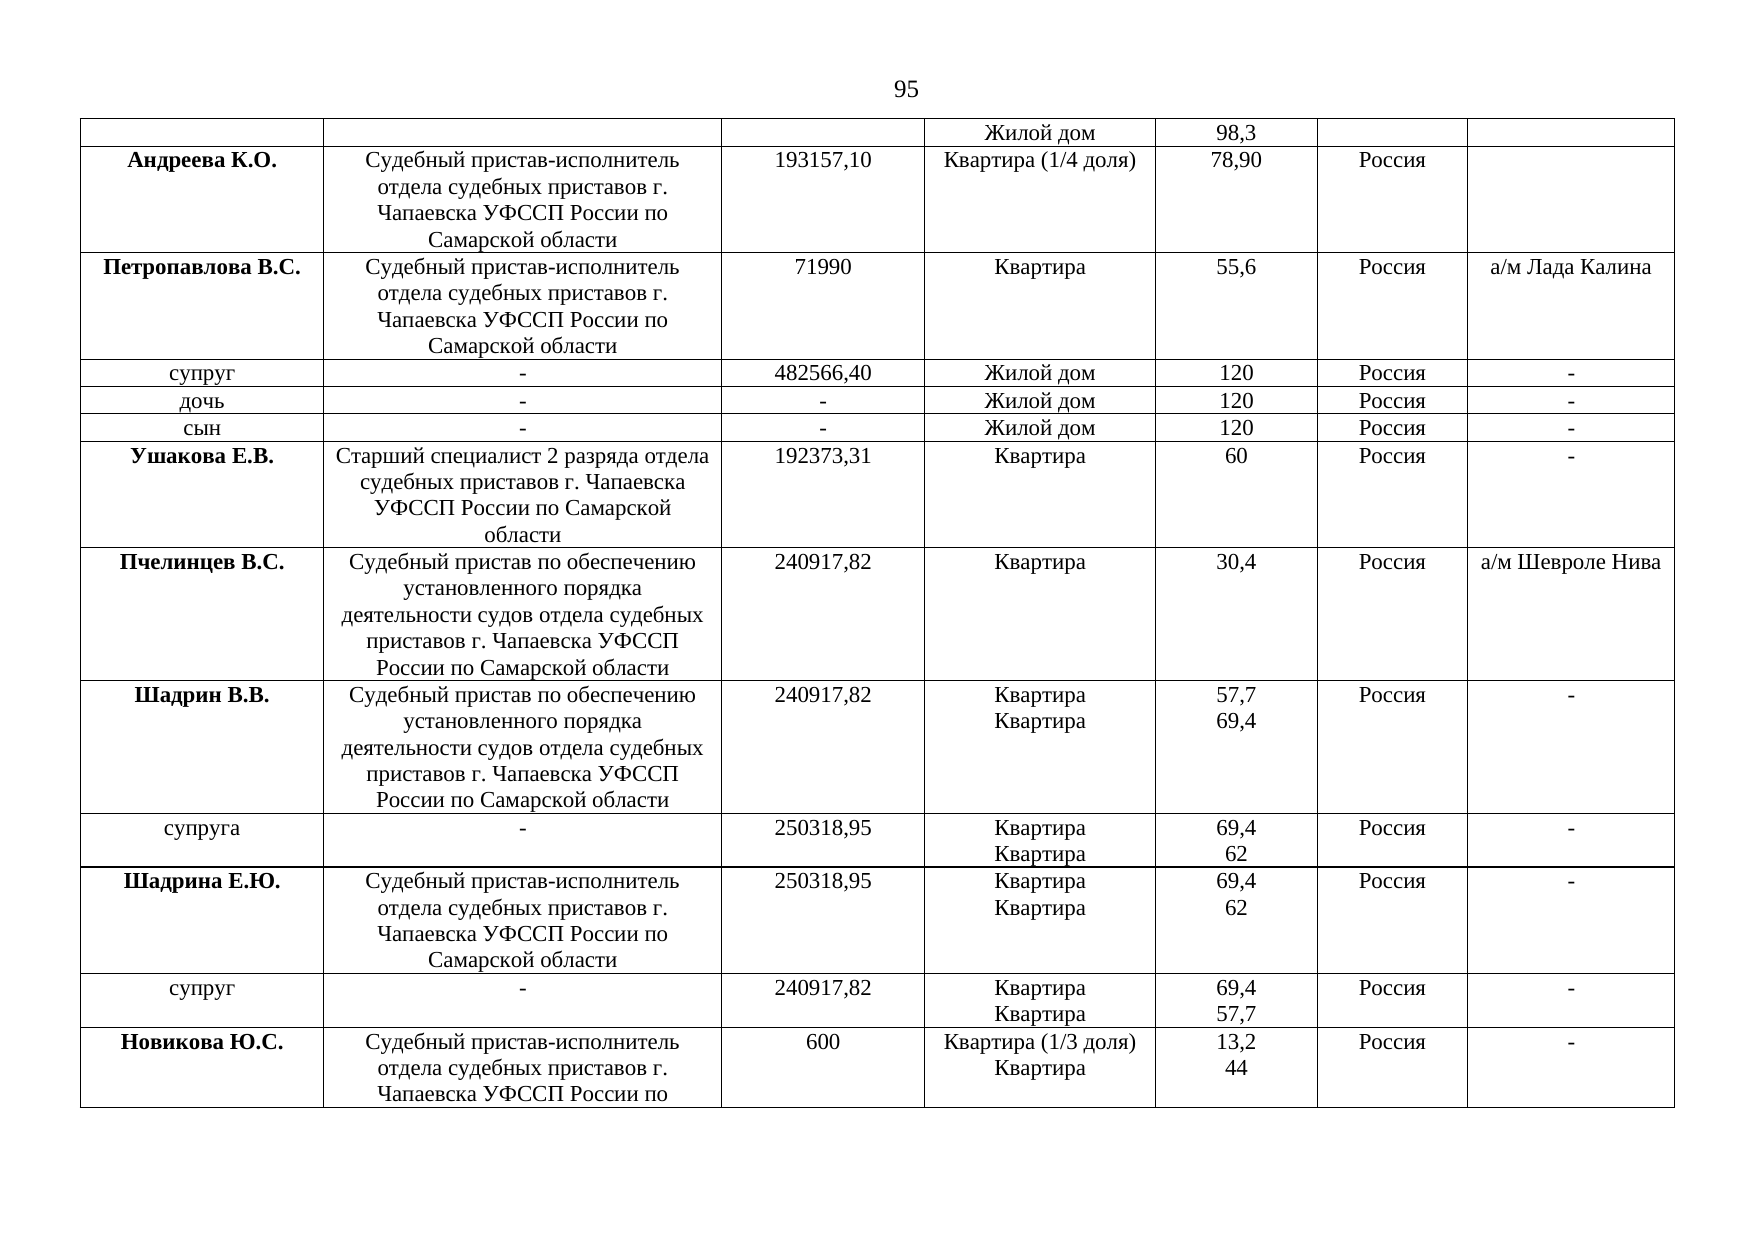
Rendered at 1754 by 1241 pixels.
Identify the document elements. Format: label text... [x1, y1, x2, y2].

table_cell Квартира Квартира [925, 814, 1155, 866]
table_cell 71990 [722, 253, 924, 358]
table_cell - [324, 119, 721, 146]
table_cell 482566,40 [722, 360, 924, 386]
table_cell Жилой дом [925, 387, 1155, 413]
table_cell супруга [81, 814, 323, 866]
table_cell - [1468, 442, 1674, 547]
table_cell 30,4 [1156, 548, 1317, 680]
table_cell 120 [1156, 387, 1317, 413]
table_cell Россия [1318, 253, 1467, 358]
table_cell 240917,82 [722, 548, 924, 680]
table_cell - [324, 974, 721, 1027]
table_cell - [1468, 974, 1674, 1027]
table_cell Россия [1318, 868, 1467, 973]
table_cell [722, 119, 924, 146]
table_cell Судебный пристав по обеспечению установленного порядка деятельности судов отдела судебных приставов г. Чапаевска УФССП России по Самарской области [324, 681, 721, 813]
table_cell 69,4 57,7 [1156, 974, 1317, 1027]
table_cell дочь [81, 387, 323, 413]
table_cell [81, 119, 323, 146]
table_cell Россия [1318, 360, 1467, 386]
table_cell 250318,95 [722, 814, 924, 866]
table_cell 240917,82 [722, 681, 924, 813]
table_cell Петропавлова В.С. [81, 253, 323, 358]
table_cell Россия [1318, 387, 1467, 413]
table_cell 60 [1156, 442, 1317, 547]
table_cell - [324, 360, 721, 386]
table_cell Жилой дом [925, 119, 1155, 146]
table_cell 192373,31 [722, 442, 924, 547]
table_cell Старший специалист 2 разряда отдела судебных приставов г. Чапаевска УФССП России по Самарской области [324, 442, 721, 547]
table_cell Квартира Квартира [925, 868, 1155, 973]
table_cell 69,4 62 [1156, 814, 1317, 866]
table_cell - [1468, 681, 1674, 813]
table_cell Россия [1318, 974, 1467, 1027]
table_cell 250318,95 [722, 868, 924, 973]
table_cell [1318, 119, 1467, 146]
table_cell 78,90 [1156, 147, 1317, 252]
table_cell а/м Лада Калина [1468, 253, 1674, 358]
table_cell - [324, 387, 721, 413]
table_cell супруг [81, 360, 323, 386]
table_cell - [324, 814, 721, 866]
table_cell 120 [1156, 360, 1317, 386]
table_cell 193157,10 [722, 147, 924, 252]
table_cell - [722, 387, 924, 413]
table_cell 57,7 69,4 [1156, 681, 1317, 813]
table_cell супруг [81, 974, 323, 1027]
table_cell 120 [1156, 414, 1317, 441]
table_cell а/м Шевроле Нива [1468, 548, 1674, 680]
table_cell Квартира [925, 442, 1155, 547]
table_cell - [324, 414, 721, 441]
table_cell Квартира (1/4 доля) [925, 147, 1155, 252]
table_cell Шадрина Е.Ю. [81, 868, 323, 973]
table_cell Квартира Квартира [925, 681, 1155, 813]
table_cell Россия [1318, 548, 1467, 680]
table_cell Андреева К.О. [81, 147, 323, 252]
table_cell Судебный пристав по обеспечению установленного порядка деятельности судов отдела судебных приставов г. Чапаевска УФССП России по Самарской области [324, 548, 721, 680]
table_cell Жилой дом [925, 414, 1155, 441]
table_cell Шадрин В.В. [81, 681, 323, 813]
table_cell Россия [1318, 442, 1467, 547]
table_cell Россия [1318, 814, 1467, 866]
table_cell 240917,82 [722, 974, 924, 1027]
table_cell 600 [722, 1028, 924, 1107]
table_cell Судебный пристав-исполнитель отдела судебных приставов г. Чапаевска УФССП России по Самарской области [324, 253, 721, 358]
table_cell Пчелинцев В.С. [81, 548, 323, 680]
table_cell 13,2 44 [1156, 1028, 1317, 1107]
table_cell 55,6 [1156, 253, 1317, 358]
table_cell - [1468, 414, 1674, 441]
table_cell Новикова Ю.С. [81, 1028, 323, 1107]
table_cell Россия [1318, 1028, 1467, 1107]
table_cell Квартира [925, 548, 1155, 680]
table_cell - [1468, 360, 1674, 386]
table_cell 69,4 62 [1156, 868, 1317, 973]
table_cell Квартира Квартира [925, 974, 1155, 1027]
table_cell - [722, 414, 924, 441]
table_cell [1468, 147, 1674, 252]
table_cell Россия [1318, 414, 1467, 441]
table_cell Россия [1318, 147, 1467, 252]
table_cell - [1468, 1028, 1674, 1107]
table_cell Судебный пристав-исполнитель отдела судебных приставов г. Чапаевска УФССП России по Самарской области [324, 868, 721, 973]
table_cell Ушакова Е.В. [81, 442, 323, 547]
table_cell сын [81, 414, 323, 441]
table_cell - [1468, 868, 1674, 973]
table_cell Судебный пристав-исполнитель отдела судебных приставов г. Чапаевска УФССП России по [324, 1028, 721, 1107]
table_cell - [1468, 387, 1674, 413]
table_cell Судебный пристав-исполнитель отдела судебных приставов г. Чапаевска УФССП России по Самарской области [324, 147, 721, 252]
table_cell - [1468, 814, 1674, 866]
table_cell Россия [1318, 681, 1467, 813]
table_cell - [1468, 119, 1674, 146]
table_cell Жилой дом [925, 360, 1155, 386]
table_cell Квартира [925, 253, 1155, 358]
table_cell Квартира (1/3 доля) Квартира [925, 1028, 1155, 1107]
table_cell 98,3 [1156, 119, 1317, 146]
